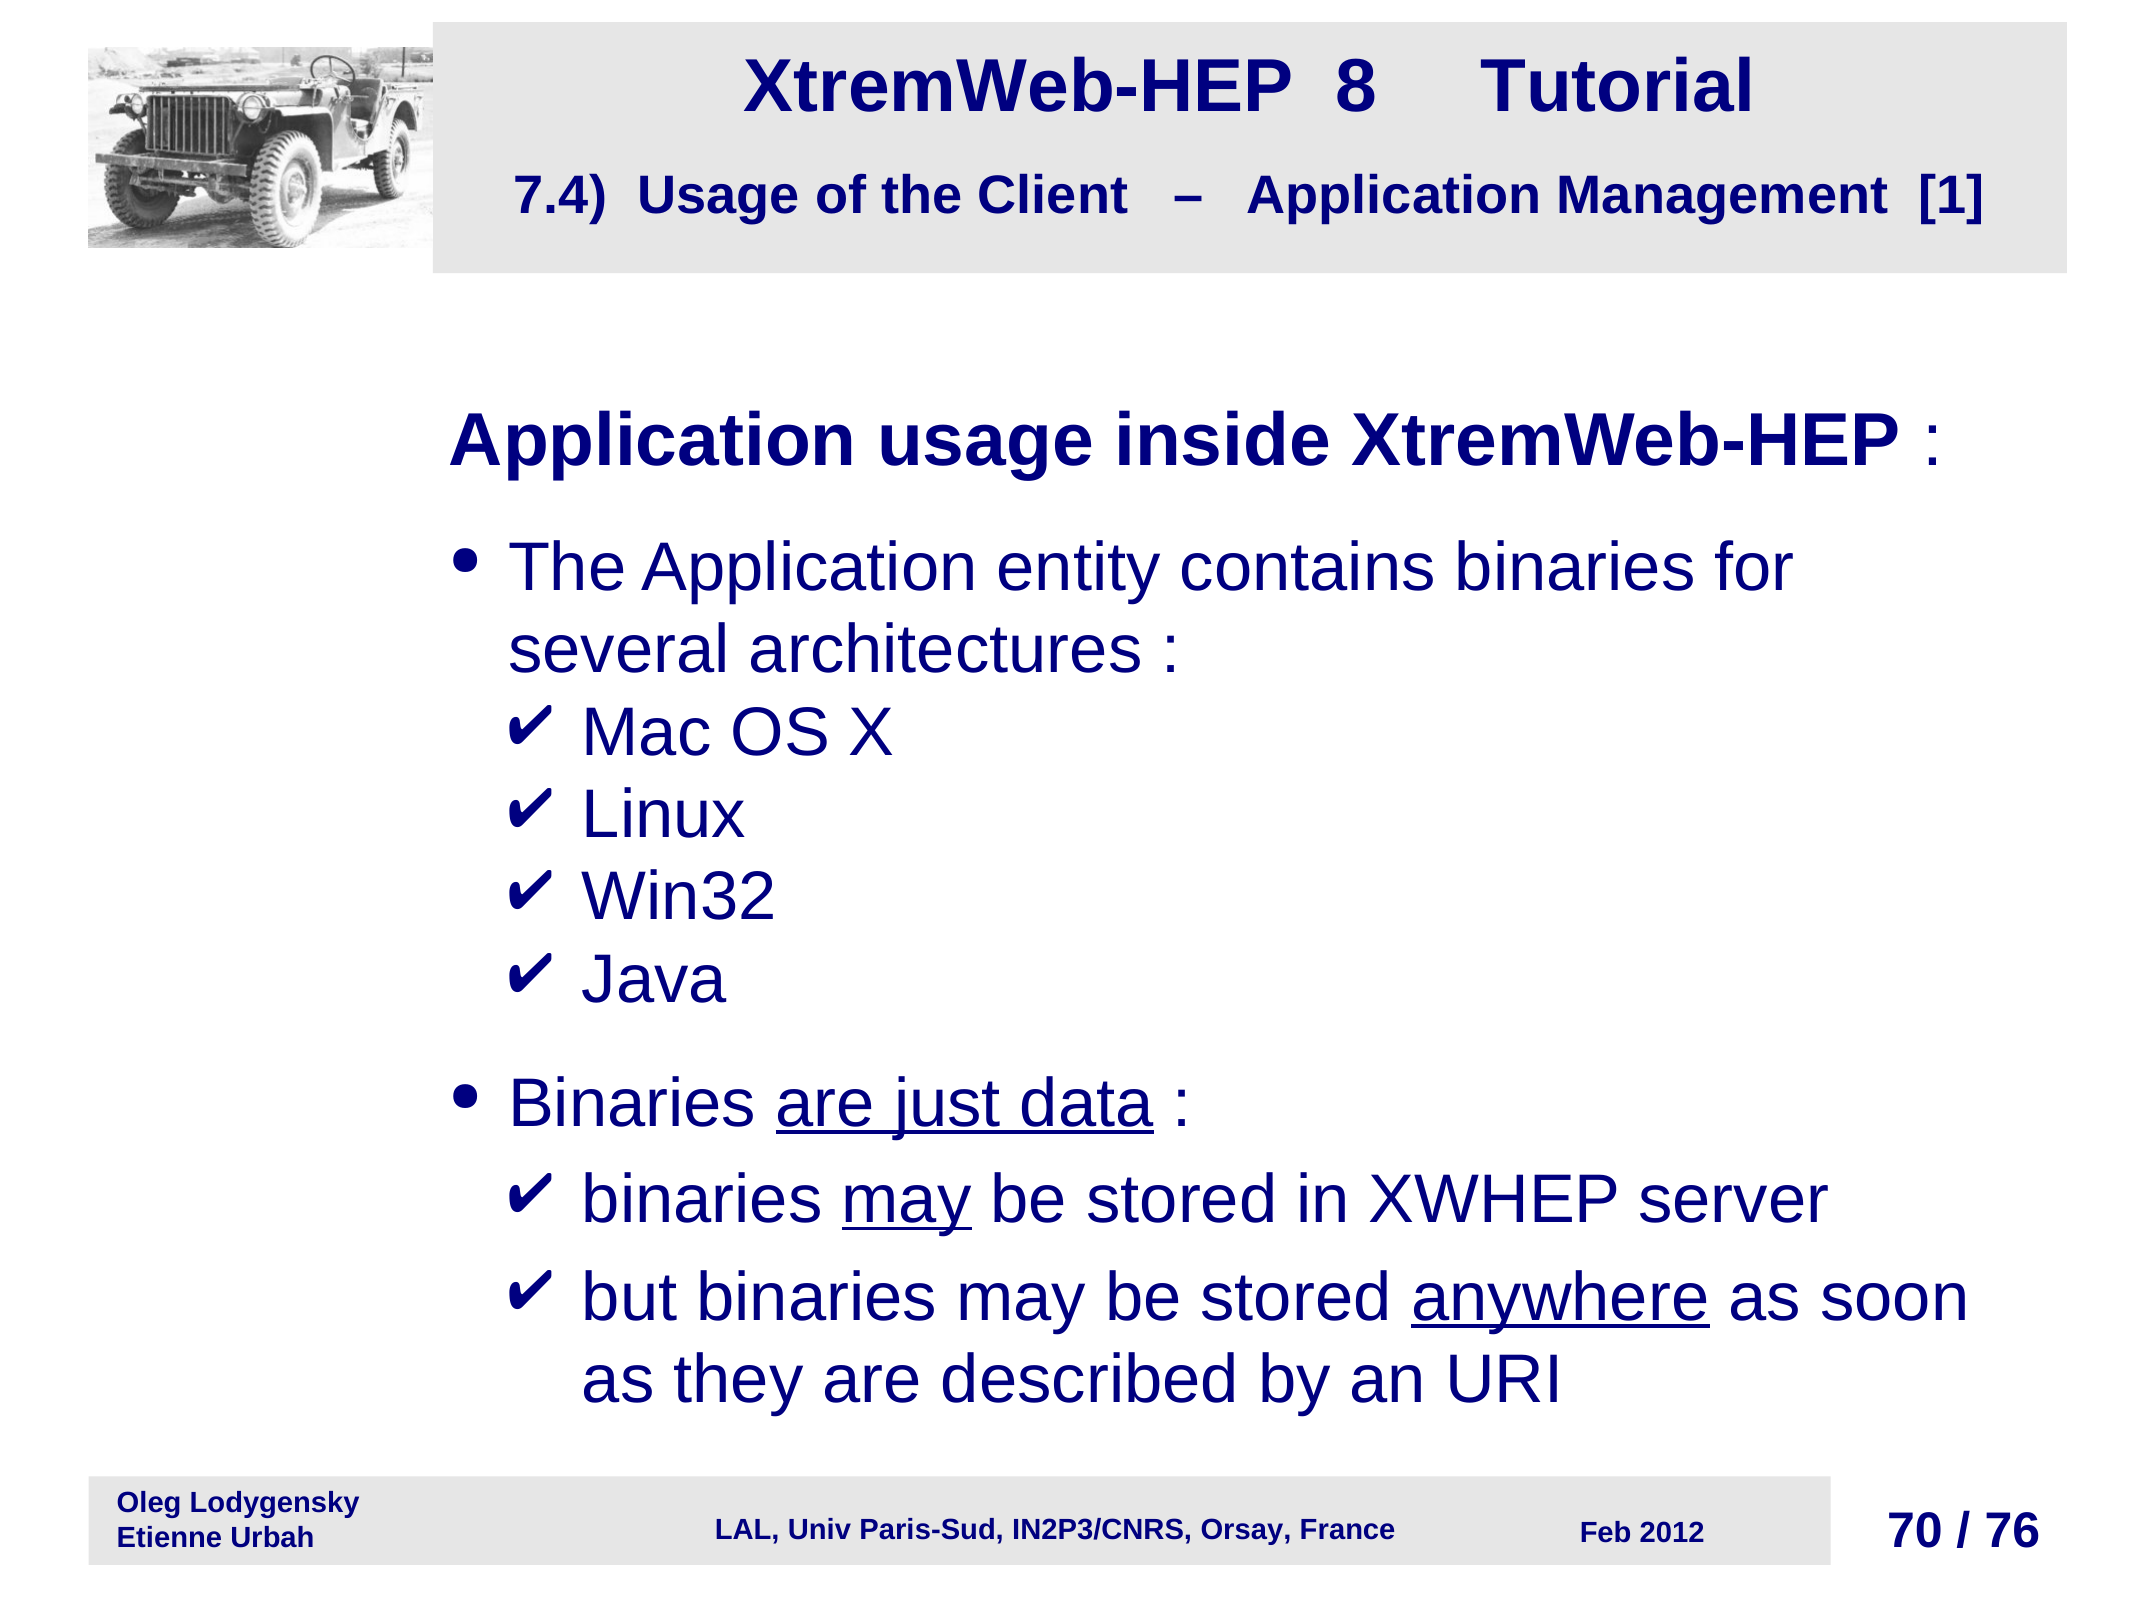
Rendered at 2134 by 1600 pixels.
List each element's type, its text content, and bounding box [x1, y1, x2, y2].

list Application usage inside XtremWeb-HEP : The Application entity contains binaries for several architectures : Mac OS X Linux Win32 Java Binaries are just data : binaries may be stored in XWHEP server but binaries may be stored anywhere as soon as they are described by an URI [428, 369, 2053, 1461]
title 7.4) Usage of the Client – Application Management [1] [442, 118, 2067, 266]
picture [88, 47, 433, 248]
